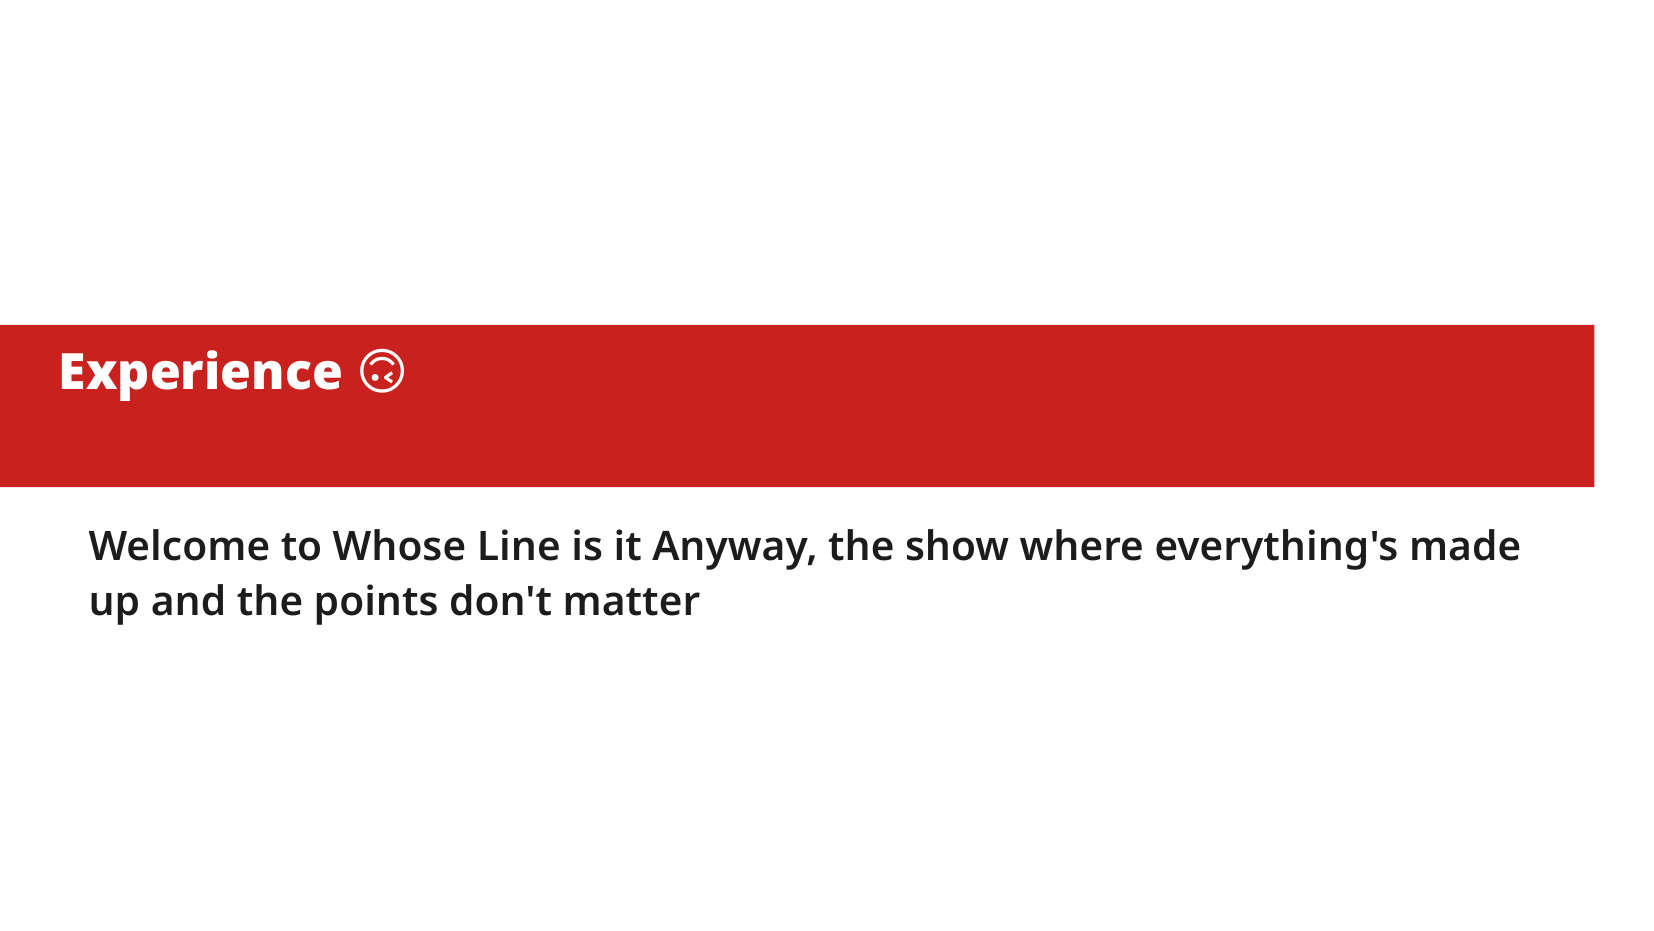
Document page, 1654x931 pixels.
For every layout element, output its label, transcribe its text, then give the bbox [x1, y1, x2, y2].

list Welcome to Whose Line is it Anyway, the show where everything's made up and the points don't matter [88, 516, 1565, 827]
title Experience 🙃 [59, 354, 1565, 473]
